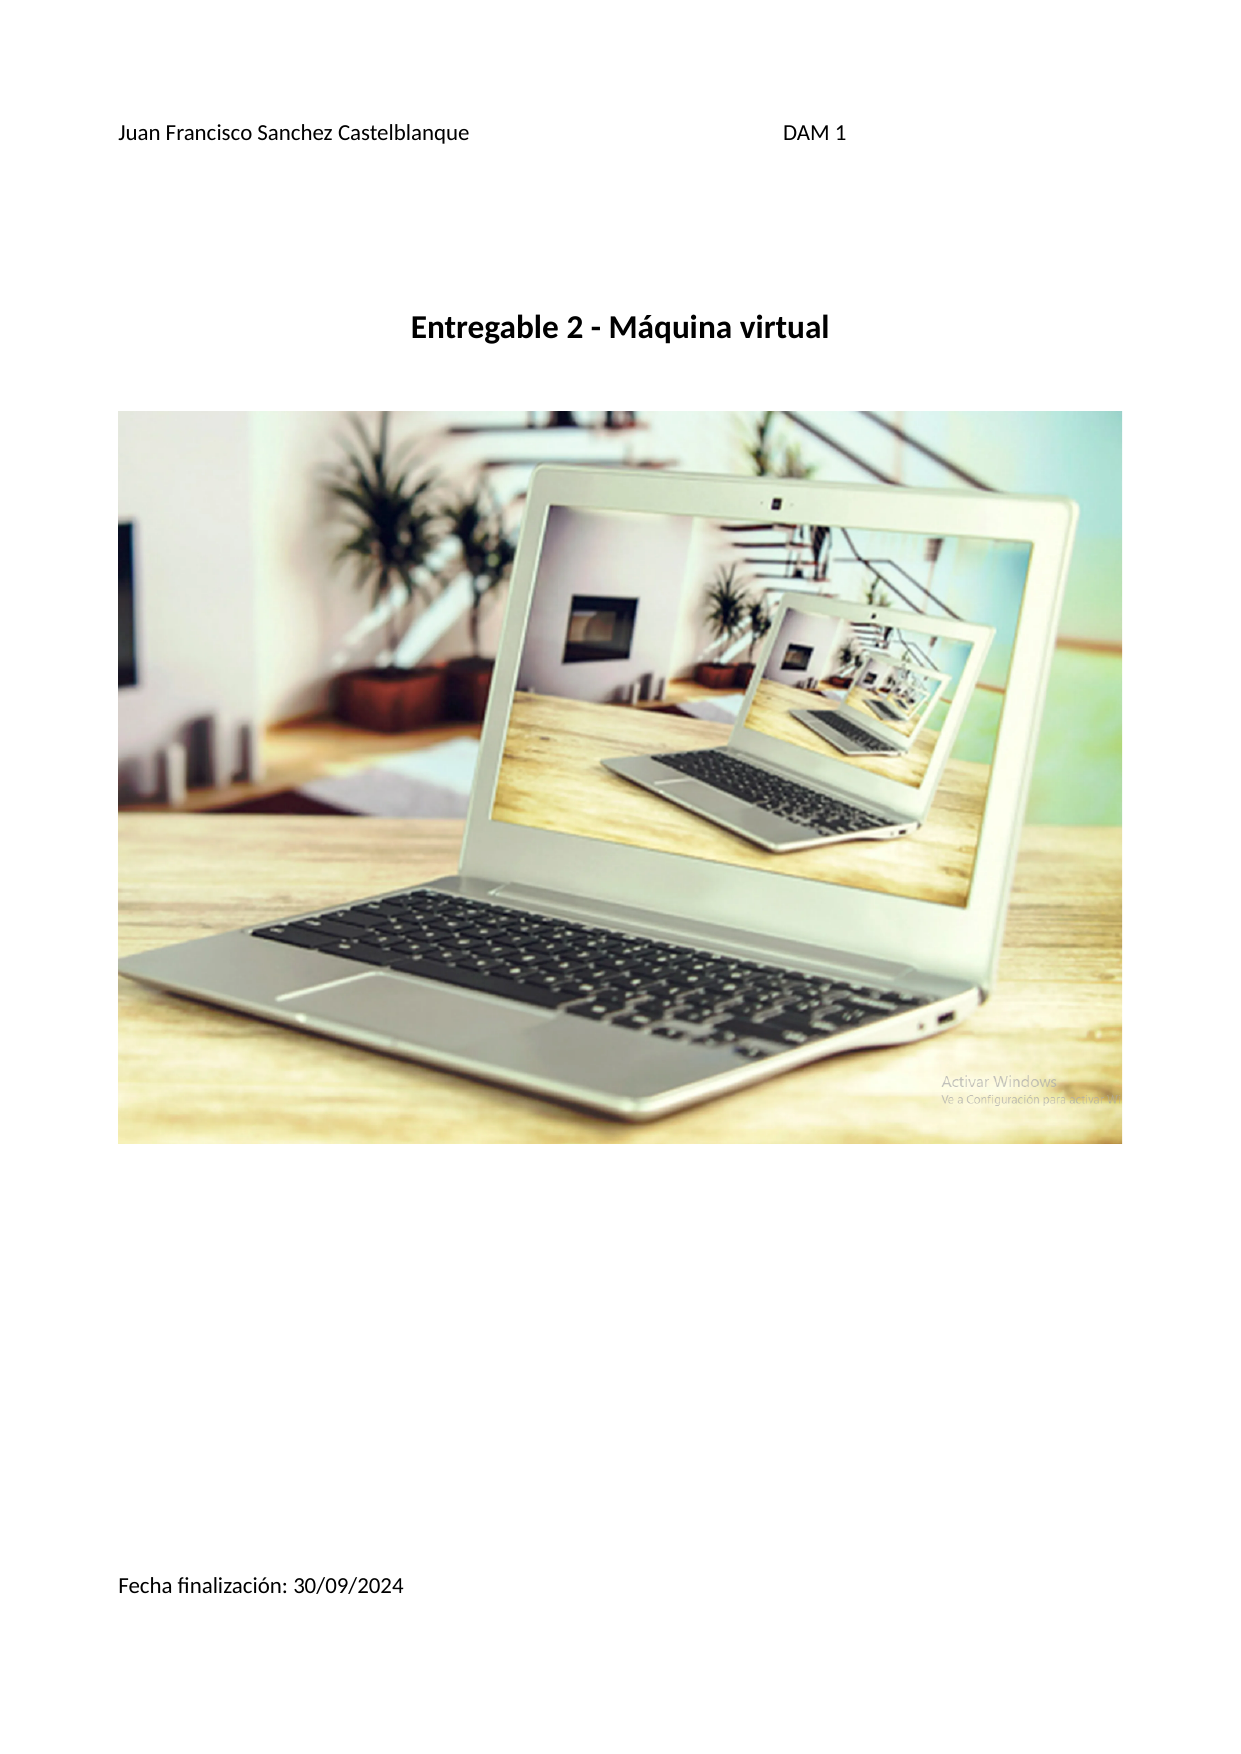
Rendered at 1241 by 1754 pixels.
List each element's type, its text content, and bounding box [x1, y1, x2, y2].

text Entregable 2 - Máquina virtual [118, 306, 1122, 347]
text Fecha finalización: 30/09/2024 [118, 1571, 1122, 1599]
text Juan Francisco Sanchez Castelblanque DAM 1 [118, 118, 1122, 146]
picture [118, 411, 1123, 1144]
